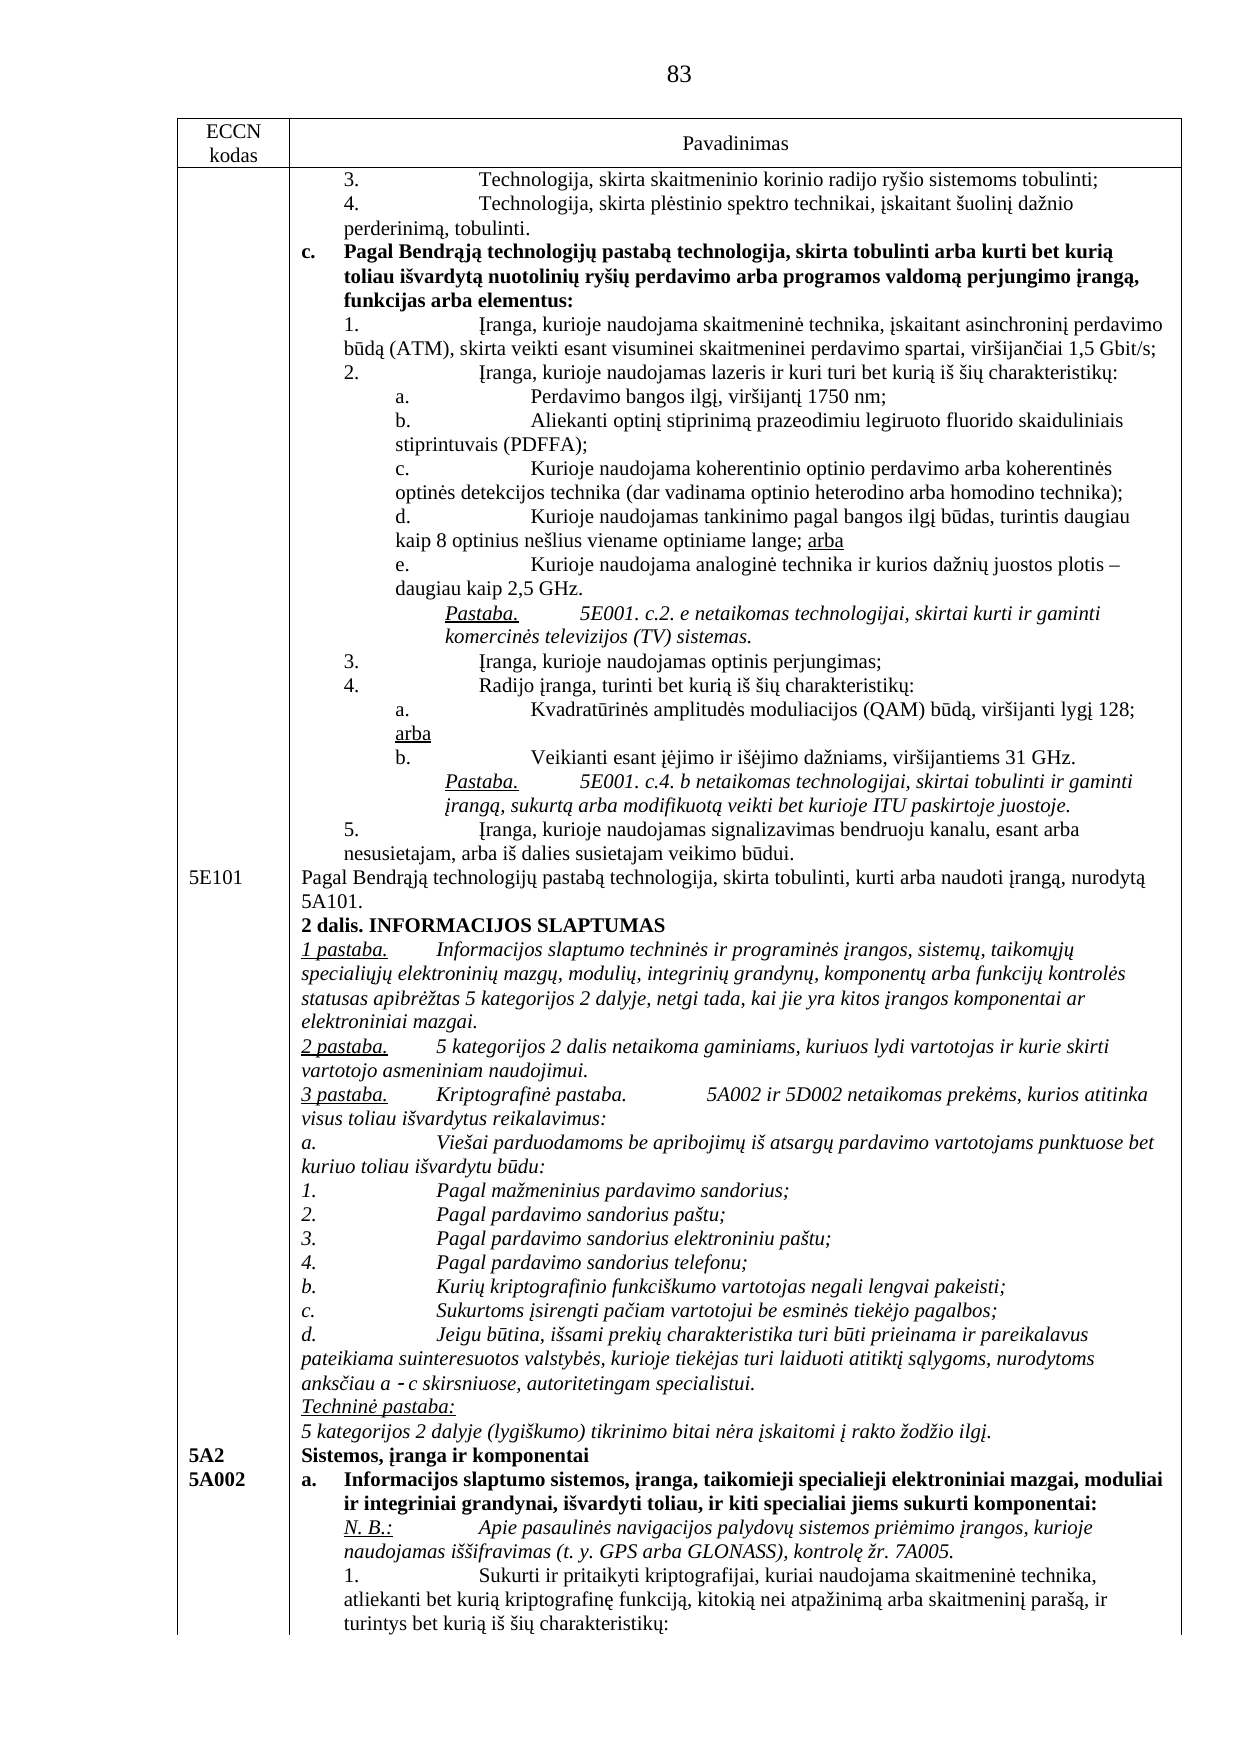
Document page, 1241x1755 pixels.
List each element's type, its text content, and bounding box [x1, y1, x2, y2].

table_cell [290, 1563, 332, 1635]
table_cell [332, 600, 384, 648]
table_cell [178, 1178, 289, 1202]
table_cell [384, 769, 433, 817]
table_header ECCN kodas [178, 119, 289, 167]
table_cell [178, 360, 289, 384]
table_cell 1 pastaba. Informacijos slaptumo techninės ir programinės įrangos, sistemų, taikomųjų specialiųjų elektroninių mazgų, modulių, integrinių grandynų, komponentų arba funkcijų kontrolės statusas apibrėžtas 5 kategorijos 2 dalyje, netgi tada, kai jie yra kitos įrangos komponentai ar elektroniniai mazgai. [290, 937, 1181, 1033]
table_cell Pagal Bendrąją technologijų pastabą technologija, skirta tobulinti arba kurti bet kurią toliau išvardytą nuotolinių ryšių perdavimo arba programos valdomą perjungimo įrangą, funkcijas arba elementus: [332, 240, 1181, 312]
table_cell [178, 937, 289, 1033]
table_cell [290, 168, 332, 191]
table_cell [332, 384, 384, 408]
table_cell 2 pastaba. 5 kategorijos 2 dalis netaikoma gaminiams, kuriuos lydi vartotojas ir kurie skirti vartotojo asmeniniam naudojimui. [290, 1034, 1181, 1082]
table_cell [290, 697, 332, 745]
table_cell [178, 1202, 289, 1226]
table_cell [178, 1298, 289, 1322]
table_cell 2. Įranga, kurioje naudojamas lazeris ir kuri turi bet kurią iš šių charakteristikų: [332, 360, 1181, 384]
table_cell [290, 384, 332, 408]
table_cell [178, 456, 289, 504]
table_cell [178, 240, 289, 312]
table_cell [178, 745, 289, 769]
table_cell [178, 673, 289, 697]
table_cell [178, 600, 289, 648]
table_cell [178, 552, 289, 600]
table_cell 3. Technologija, skirta skaitmeninio korinio radijo ryšio sistemoms tobulinti; [332, 168, 1181, 191]
table_cell a. Kvadratūrinės amplitudės moduliacijos (QAM) būdą, viršijanti lygį 128; arba [384, 697, 1181, 745]
table_cell [290, 649, 332, 673]
table_cell [384, 600, 433, 648]
table_cell a. Viešai parduodamoms be apribojimų iš atsargų pardavimo vartotojams punktuose bet kuriuo toliau išvardytu būdu: [290, 1130, 1181, 1178]
table_cell a. [290, 1467, 332, 1563]
table_cell 5A2 [178, 1443, 289, 1467]
table_cell [178, 312, 289, 360]
table_cell 2 dalis. INFORMACIJOS SLAPTUMAS [290, 913, 1181, 937]
table_cell 3 pastaba. Kriptografinė pastaba. 5A002 ir 5D002 netaikomas prekėms, kurios atitinka visus toliau išvardytus reikalavimus: [290, 1082, 1181, 1130]
table_cell [290, 552, 332, 600]
table_cell Sistemos, įranga ir komponentai [290, 1443, 1181, 1467]
table_cell 5E101 [178, 865, 289, 913]
table_cell [178, 1274, 289, 1298]
table_cell d. Jeigu būtina, išsami prekių charakteristika turi būti prieinama ir pareikalavus pateikiama suinteresuotos valstybės, kurioje tiekėjas turi laiduoti atitiktį sąlygoms, nurodytoms anksčiau a  c skirsniuose, autoritetingam specialistui. [290, 1322, 1181, 1394]
table_cell [178, 769, 289, 817]
table_cell 3. Įranga, kurioje naudojamas optinis perjungimas; [332, 649, 1181, 673]
table_cell [332, 552, 384, 600]
table_cell [290, 408, 332, 456]
table_cell 1. Sukurti ir pritaikyti kriptografijai, kuriai naudojama skaitmeninė technika, atliekanti bet kurią kriptografinę funkciją, kitokią nei atpažinimą arba skaitmeninį parašą, ir turintys bet kurią iš šių charakteristikų: [332, 1563, 1181, 1635]
table_cell [178, 1082, 289, 1130]
table_cell [178, 649, 289, 673]
table_cell d. Kurioje naudojamas tankinimo pagal bangos ilgį būdas, turintis daugiau kaip 8 optinius nešlius viename optiniame lange; arba [384, 504, 1181, 552]
table_cell [290, 312, 332, 360]
table_cell [178, 1130, 289, 1178]
table_cell [290, 191, 332, 239]
table_cell c. [290, 240, 332, 312]
table_cell b. Aliekanti optinį stiprinimą prazeodimiu legiruoto fluorido skaiduliniais stiprintuvais (PDFFA); [384, 408, 1181, 456]
table_cell [332, 408, 384, 456]
table_cell [178, 697, 289, 745]
table_cell [178, 191, 289, 239]
table_cell c. Kurioje naudojama koherentinio optinio perdavimo arba koherentinės optinės detekcijos technika (dar vadinama optinio heterodino arba homodino technika); [384, 456, 1181, 504]
table_cell [332, 769, 384, 817]
table_cell b. Veikianti esant įėjimo ir išėjimo dažniams, viršijantiems 31 GHz. [384, 745, 1181, 769]
table_cell 3. Pagal pardavimo sandorius elektroniniu paštu; [290, 1226, 1181, 1250]
table_cell [332, 697, 384, 745]
table_cell [290, 769, 332, 817]
table_cell [178, 408, 289, 456]
table_cell [178, 384, 289, 408]
table_cell [332, 745, 384, 769]
table_cell [290, 600, 332, 648]
table_cell [178, 168, 289, 191]
table_cell Informacijos slaptumo sistemos, įranga, taikomieji specialieji elektroniniai mazgai, moduliai ir integriniai grandynai, išvardyti toliau, ir kiti specialiai jiems sukurti komponentai: N. B.: Apie pasaulinės navigacijos palydovų sistemos priėmimo įrangos, kurioje naudojamas iššifravimas (t. y. GPS arba GLONASS), kontrolę žr. 7A005. [332, 1467, 1181, 1563]
table_cell 4. Radijo įranga, turinti bet kurią iš šių charakteristikų: [332, 673, 1181, 697]
table_cell Pastaba. 5E001. c.4. b netaikomas technologijai, skirtai tobulinti ir gaminti įrangą, sukurtą arba modifikuotą veikti bet kurioje ITU paskirtoje juostoje. [434, 769, 1181, 817]
table_cell Techninė pastaba: 5 kategorijos 2 dalyje (lygiškumo) tikrinimo bitai nėra įskaitomi į rakto žodžio ilgį. [290, 1395, 1181, 1443]
table_cell [178, 1322, 289, 1394]
table_cell [178, 504, 289, 552]
table_cell [332, 456, 384, 504]
table_cell [178, 1250, 289, 1274]
table_cell [332, 504, 384, 552]
table_cell b. Kurių kriptografinio funkciškumo vartotojas negali lengvai pakeisti; [290, 1274, 1181, 1298]
table_header Pavadinimas [290, 119, 1181, 167]
table_cell [290, 745, 332, 769]
table_cell 1. Įranga, kurioje naudojama skaitmeninė technika, įskaitant asinchroninį perdavimo būdą (ATM), skirta veikti esant visuminei skaitmeninei perdavimo spartai, viršijančiai 1,5 Gbit/s; [332, 312, 1181, 360]
table_cell [178, 913, 289, 937]
table_cell 4. Pagal pardavimo sandorius telefonu; [290, 1250, 1181, 1274]
table_cell 5. Įranga, kurioje naudojamas signalizavimas bendruoju kanalu, esant arba nesusietajam, arba iš dalies susietajam veikimo būdui. [332, 817, 1181, 865]
table_cell c. Sukurtoms įsirengti pačiam vartotojui be esminės tiekėjo pagalbos; [290, 1298, 1181, 1322]
table_cell e. Kurioje naudojama analoginė technika ir kurios dažnių juostos plotis – daugiau kaip 2,5 GHz. [384, 552, 1181, 600]
table_cell 2. Pagal pardavimo sandorius paštu; [290, 1202, 1181, 1226]
table_cell [178, 817, 289, 865]
table_cell [290, 817, 332, 865]
table_cell [178, 1034, 289, 1082]
table_cell 5A002 [178, 1467, 289, 1563]
table_cell [290, 360, 332, 384]
table_cell 1. Pagal mažmeninius pardavimo sandorius; [290, 1178, 1181, 1202]
table_cell Pagal Bendrąją technologijų pastabą technologija, skirta tobulinti, kurti arba naudoti įrangą, nurodytą 5A101. [290, 865, 1181, 913]
table_cell [290, 673, 332, 697]
table_cell Pastaba. 5E001. c.2. e netaikomas technologijai, skirtai kurti ir gaminti komercinės televizijos (TV) sistemas. [434, 600, 1181, 648]
table_cell [178, 1563, 289, 1635]
table_cell a. Perdavimo bangos ilgį, viršijantį 1750 nm; [384, 384, 1181, 408]
table_cell 4. Technologija, skirta plėstinio spektro technikai, įskaitant šuolinį dažnio perderinimą, tobulinti. [332, 191, 1181, 239]
table_cell [290, 504, 332, 552]
table_cell [290, 456, 332, 504]
table_cell [178, 1226, 289, 1250]
table_cell [178, 1395, 289, 1443]
